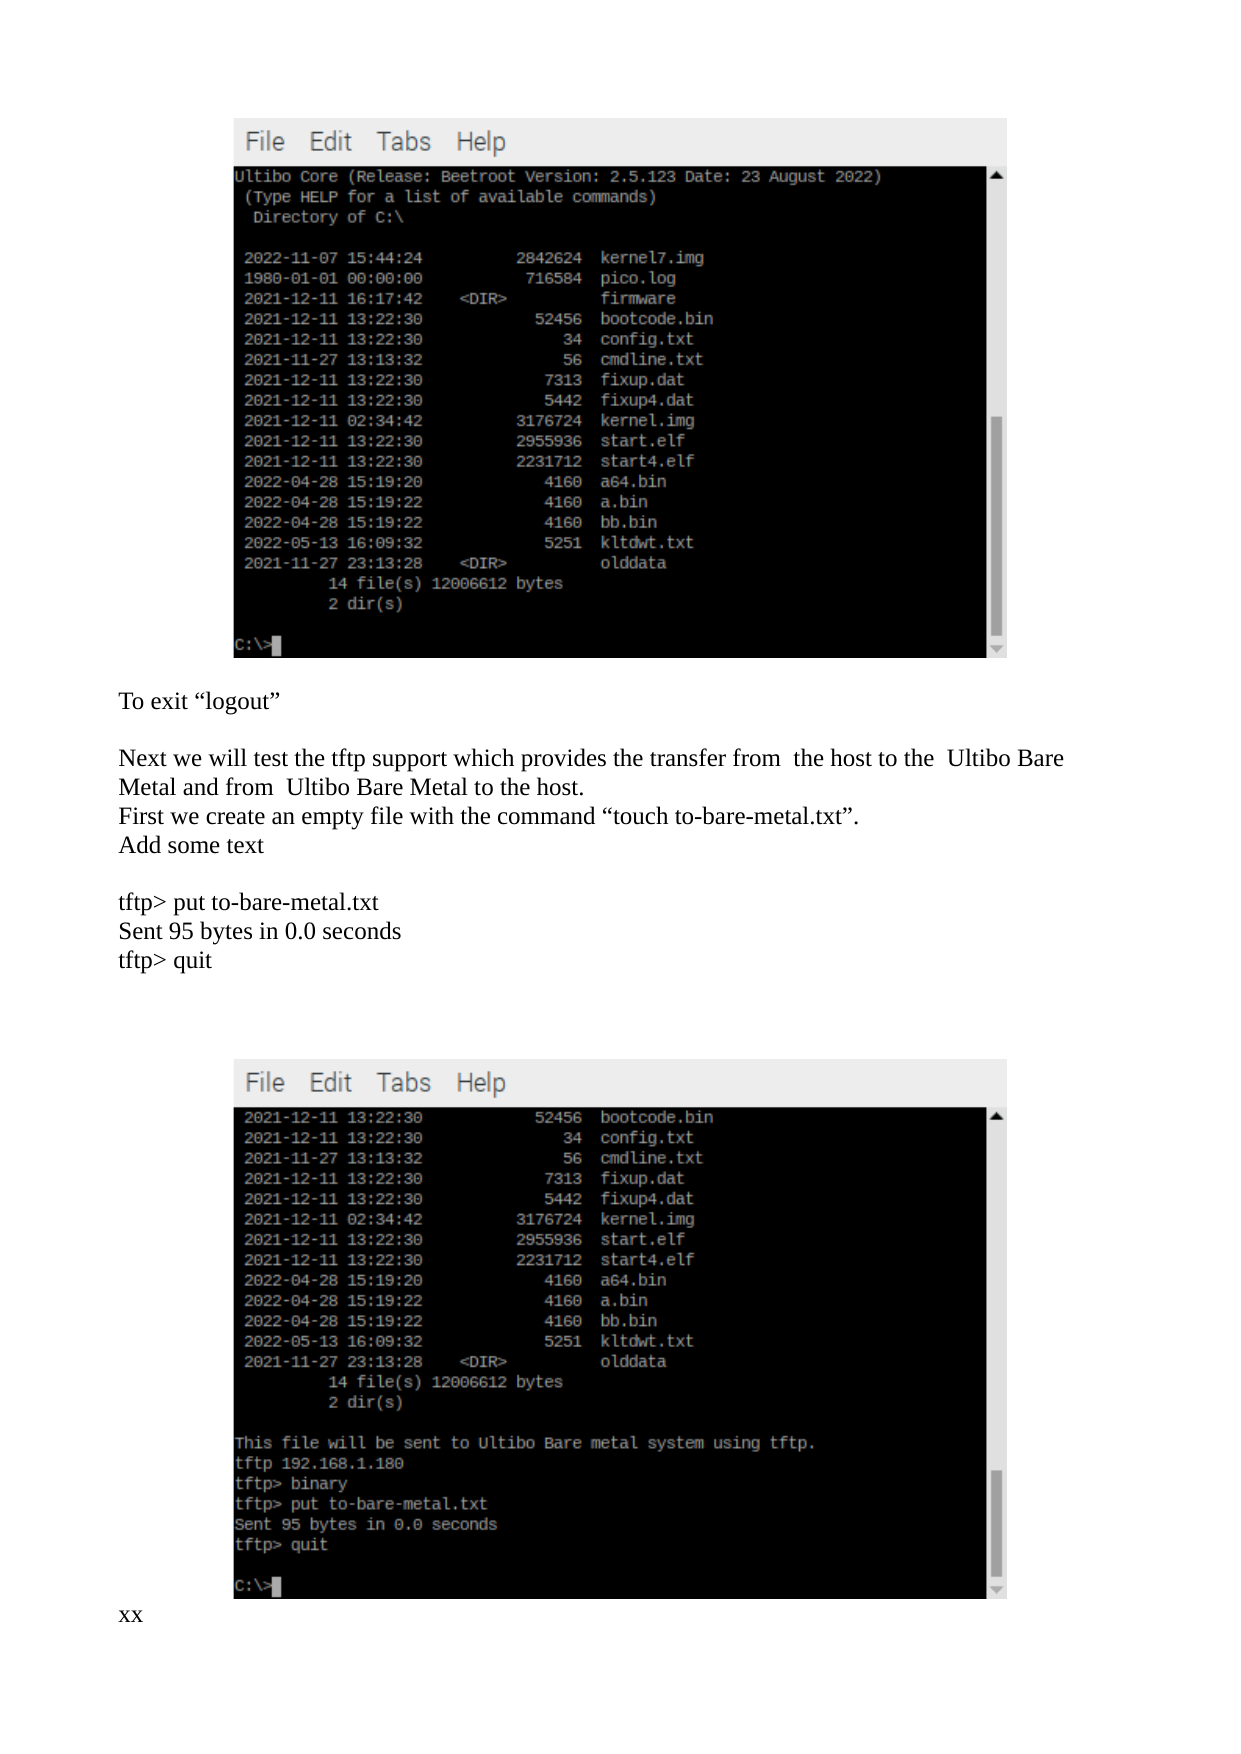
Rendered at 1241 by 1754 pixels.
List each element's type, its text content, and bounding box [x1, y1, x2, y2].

text xx [118, 1599, 1122, 1627]
text tftp> put to-bare-metal.txt [118, 887, 1122, 916]
text tftp> quit [118, 945, 1122, 973]
text Next we will test the tftp support which provides the transfer from the host to the Ultibo Bare Metal and from Ultibo Bare Metal to the host. [118, 743, 1122, 801]
picture [233, 1059, 1007, 1599]
text First we create an empty file with the command “touch to-bare-metal.txt”. [118, 801, 1122, 830]
text To exit “logout” [118, 686, 1122, 715]
text Add some text [118, 830, 1122, 858]
text Sent 95 bytes in 0.0 seconds [118, 916, 1122, 945]
picture [233, 118, 1007, 658]
